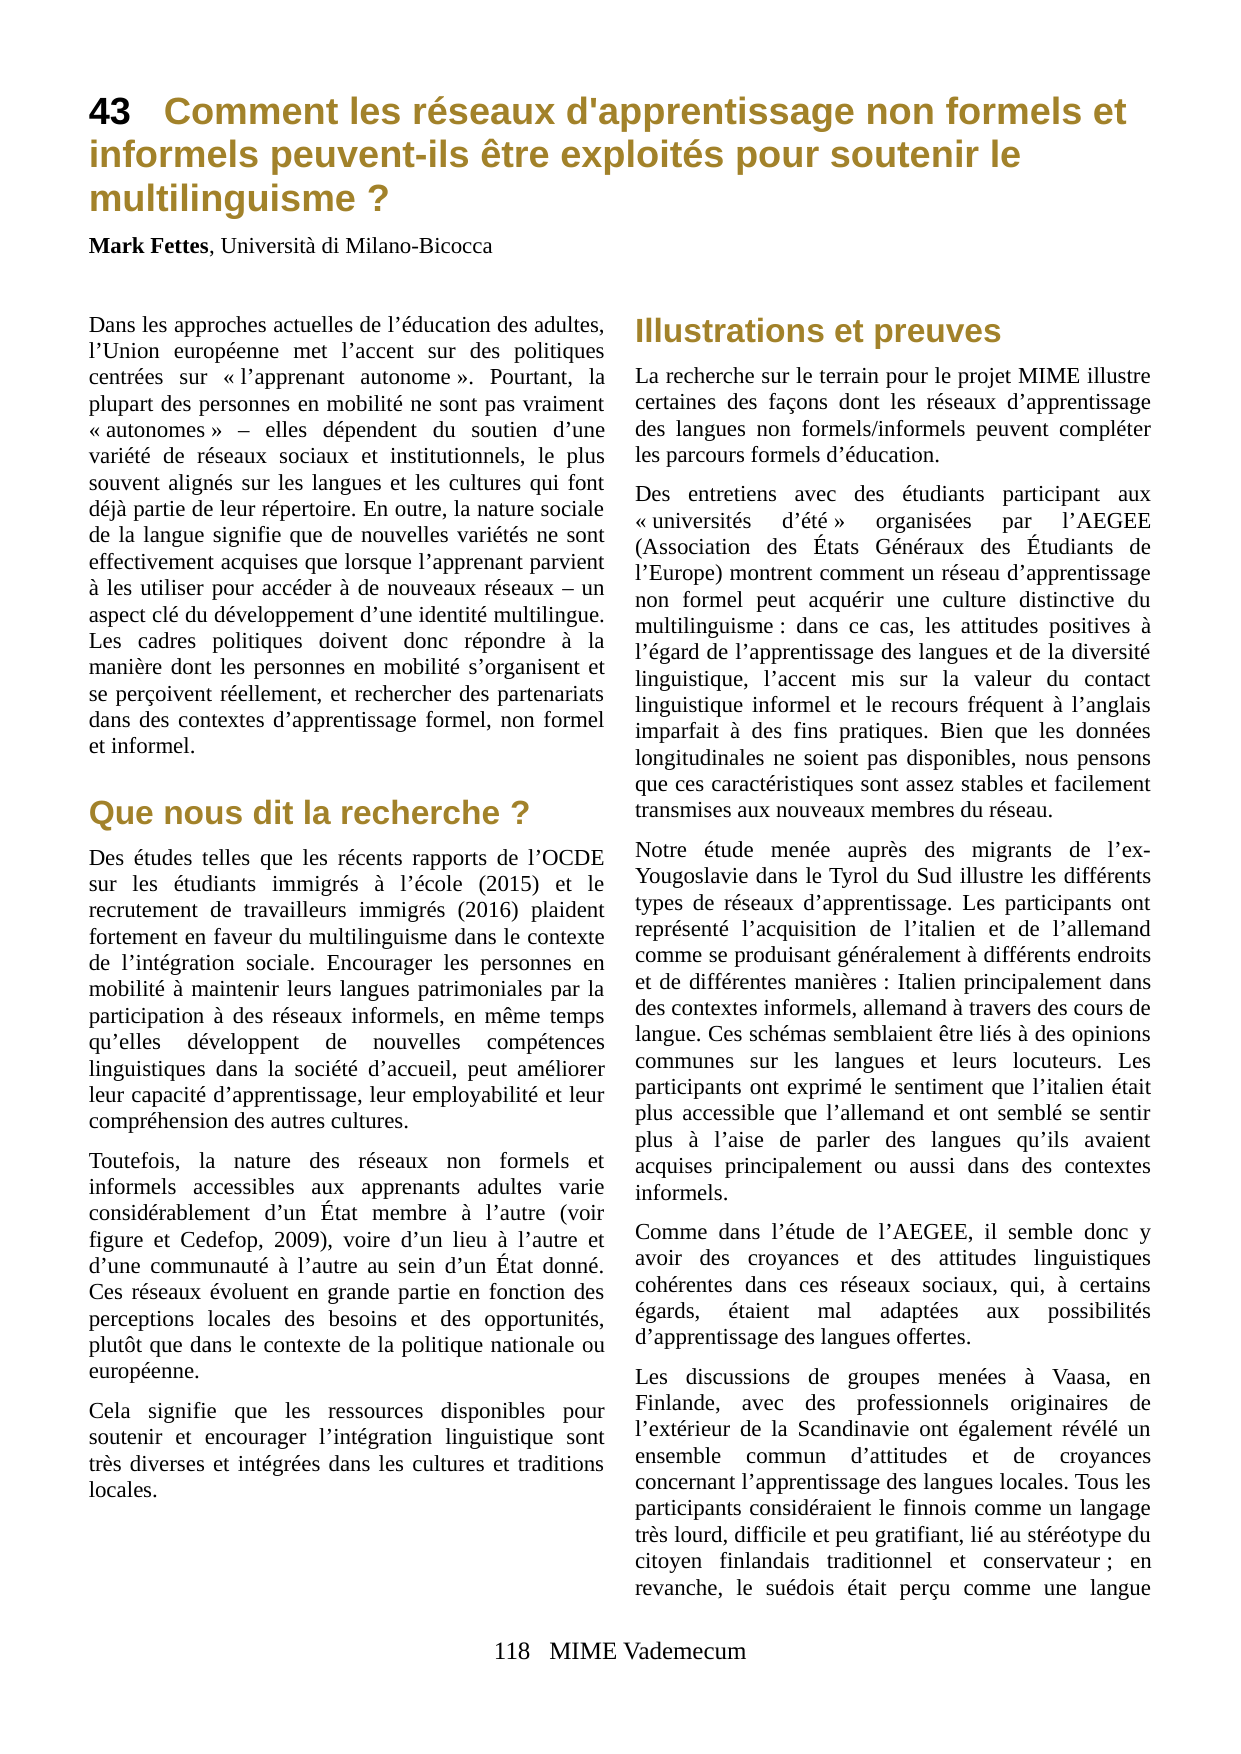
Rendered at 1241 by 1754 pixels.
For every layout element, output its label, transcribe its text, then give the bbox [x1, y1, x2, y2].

text Mark Fettes, Università di Milano-Bicocca [88, 232, 1152, 258]
text Notre étude menée auprès des migrants de l’ex-Yougoslavie dans le Tyrol du Sud illustre les différents types de réseaux d’apprentissage. Les participants ont représenté l’acquisition de l’italien et de l’allemand comme se produisant généralement à différents endroits et de différentes manières : Italien principalement dans des contextes informels, allemand à travers des cours de langue. Ces schémas semblaient être liés à des opinions communes sur les langues et leurs locuteurs. Les participants ont exprimé le sentiment que l’italien était plus accessible que l’allemand et ont semblé se sentir plus à l’aise de parler des langues qu’ils avaient acquises principalement ou aussi dans des contextes informels. [635, 836, 1152, 1205]
text Des entretiens avec des étudiants participant aux « universités d’été » organisées par l’AEGEE (Association des États Généraux des Étudiants de l’Europe) montrent comment un réseau d’apprentissage non formel peut acquérir une culture distinctive du multilinguisme : dans ce cas, les attitudes positives à l’égard de l’apprentissage des langues et de la diversité linguistique, l’accent mis sur la valeur du contact linguistique informel et le recours fréquent à l’anglais imparfait à des fins pratiques. Bien que les données longitudinales ne soient pas disponibles, nous pensons que ces caractéristiques sont assez stables et facilement transmises aux nouveaux membres du réseau. [635, 480, 1152, 823]
subtitle Comment les réseaux d'apprentissage non formels et informels peuvent-ils être exploités pour soutenir le multilinguisme ? [88, 88, 1152, 219]
subtitle Que nous dit la recherche ? [88, 793, 605, 831]
text Les discussions de groupes menées à Vaasa, en Finlande, avec des professionnels originaires de l’extérieur de la Scandinavie ont également révélé un ensemble commun d’attitudes et de croyances concernant l’apprentissage des langues locales. Tous les participants considéraient le finnois comme un langage très lourd, difficile et peu gratifiant, lié au stéréotype du citoyen finlandais traditionnel et conservateur ; en revanche, le suédois était perçu comme une langue [635, 1363, 1152, 1600]
subtitle Illustrations et preuves [635, 311, 1152, 349]
text Toutefois, la nature des réseaux non formels et informels accessibles aux apprenants adultes varie considérablement d’un État membre à l’autre (voir figure et Cedefop, 2009), voire d’un lieu à l’autre et d’une communauté à l’autre au sein d’un État donné. Ces réseaux évoluent en grande partie en fonction des perceptions locales des besoins et des opportunités, plutôt que dans le contexte de la politique nationale ou européenne. [88, 1147, 605, 1384]
text Comme dans l’étude de l’AEGEE, il semble donc y avoir des croyances et des attitudes linguistiques cohérentes dans ces réseaux sociaux, qui, à certains égards, étaient mal adaptées aux possibilités d’apprentissage des langues offertes. [635, 1218, 1152, 1350]
text La recherche sur le terrain pour le projet MIME illustre certaines des façons dont les réseaux d’apprentissage des langues non formels/informels peuvent compléter les parcours formels d’éducation. [635, 362, 1152, 467]
text Des études telles que les récents rapports de l’OCDE sur les étudiants immigrés à l’école (2015) et le recrutement de travailleurs immigrés (2016) plaident fortement en faveur du multilinguisme dans le contexte de l’intégration sociale. Encourager les personnes en mobilité à maintenir leurs langues patrimoniales par la participation à des réseaux informels, en même temps qu’elles développent de nouvelles compétences linguistiques dans la société d’accueil, peut améliorer leur capacité d’apprentissage, leur employabilité et leur compréhension des autres cultures. [88, 844, 605, 1134]
text Cela signifie que les ressources disponibles pour soutenir et encourager l’intégration linguistique sont très diverses et intégrées dans les cultures et traditions locales. [88, 1397, 605, 1502]
text Dans les approches actuelles de l’éducation des adultes, l’Union européenne met l’accent sur des politiques centrées sur « l’apprenant autonome ». Pourtant, la plupart des personnes en mobilité ne sont pas vraiment « autonomes » – elles dépendent du soutien d’une variété de réseaux sociaux et institutionnels, le plus souvent alignés sur les langues et les cultures qui font déjà partie de leur répertoire. En outre, la nature sociale de la langue signifie que de nouvelles variétés ne sont effectivement acquises que lorsque l’apprenant parvient à les utiliser pour accéder à de nouveaux réseaux – un aspect clé du développement d’une identité multilingue. Les cadres politiques doivent donc répondre à la manière dont les personnes en mobilité s’organisent et se perçoivent réellement, et rechercher des partenariats dans des contextes d’apprentissage formel, non formel et informel. [88, 311, 605, 759]
